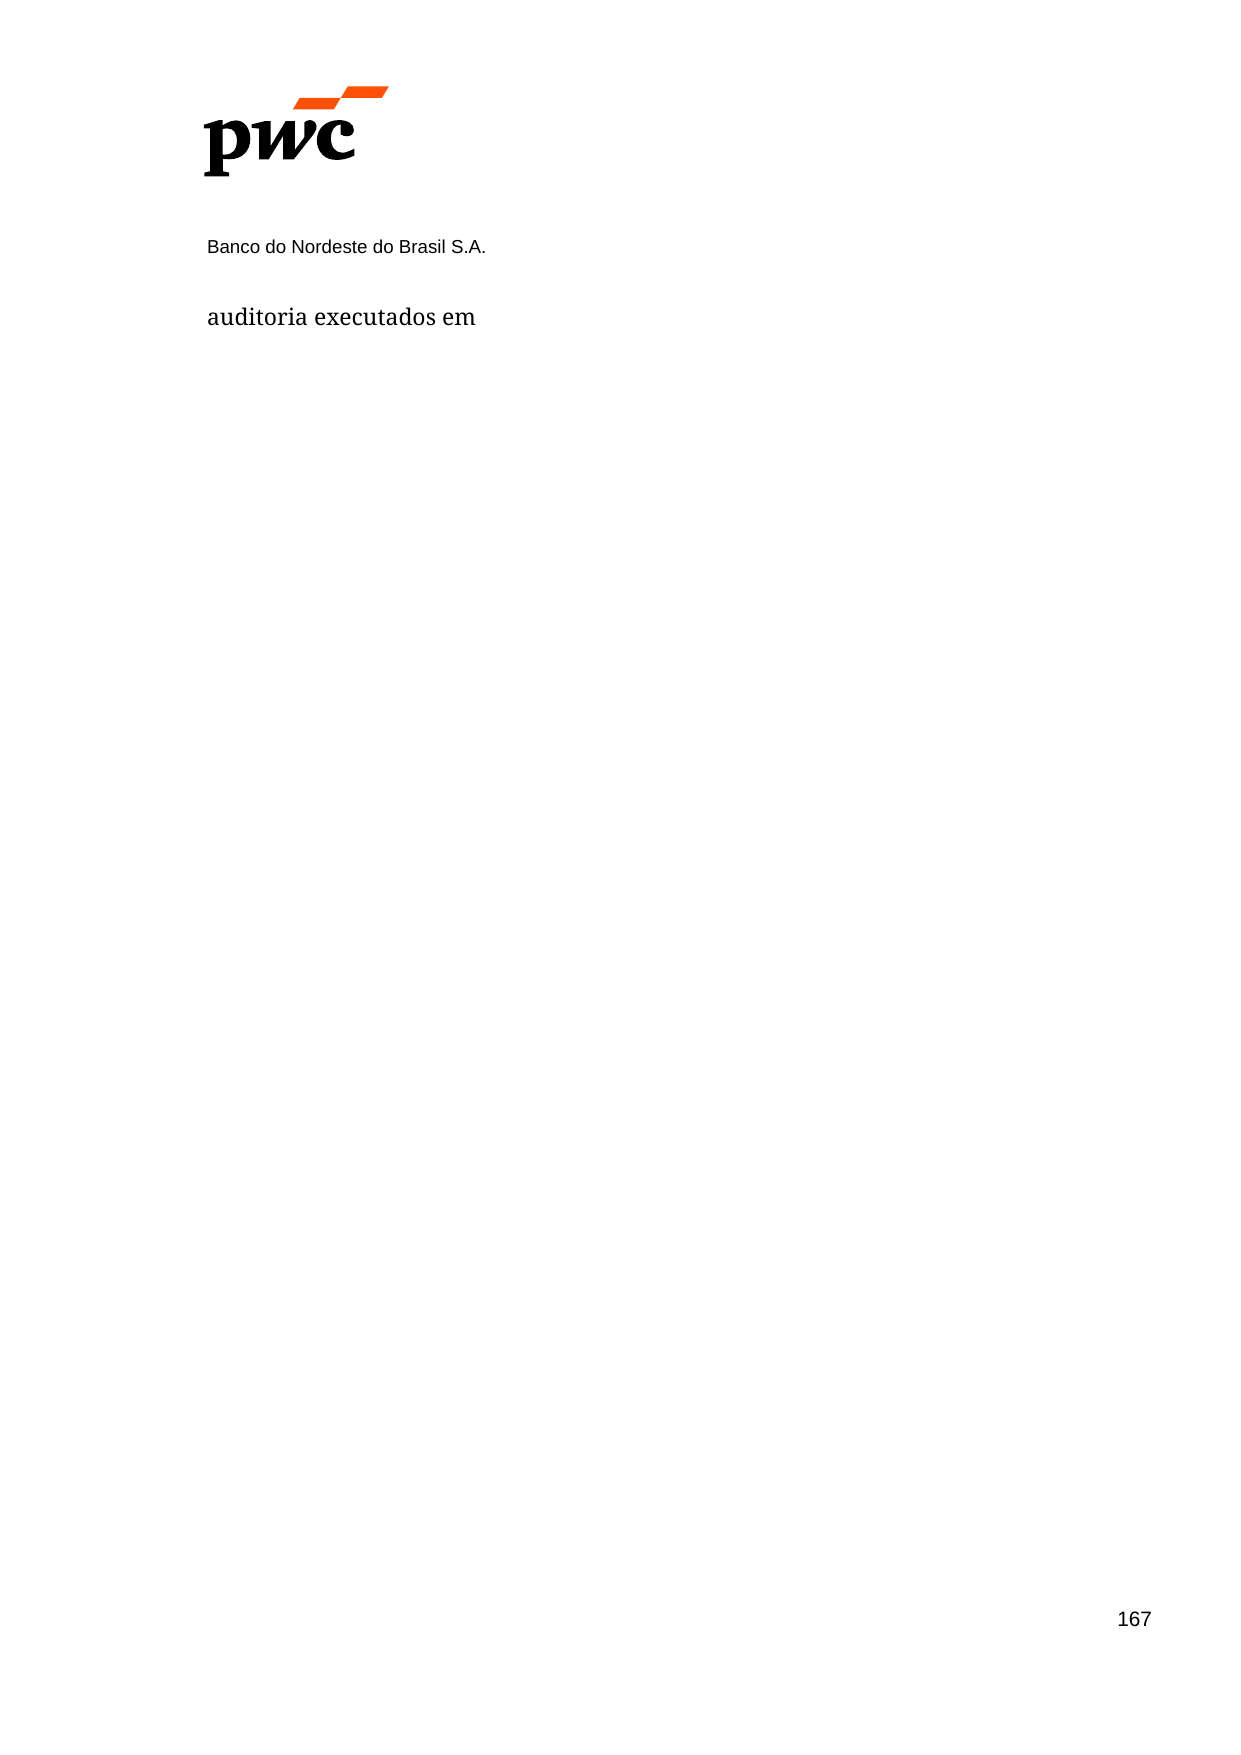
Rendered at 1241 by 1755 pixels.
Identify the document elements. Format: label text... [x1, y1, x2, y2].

text auditoria executados em [207, 301, 1152, 332]
